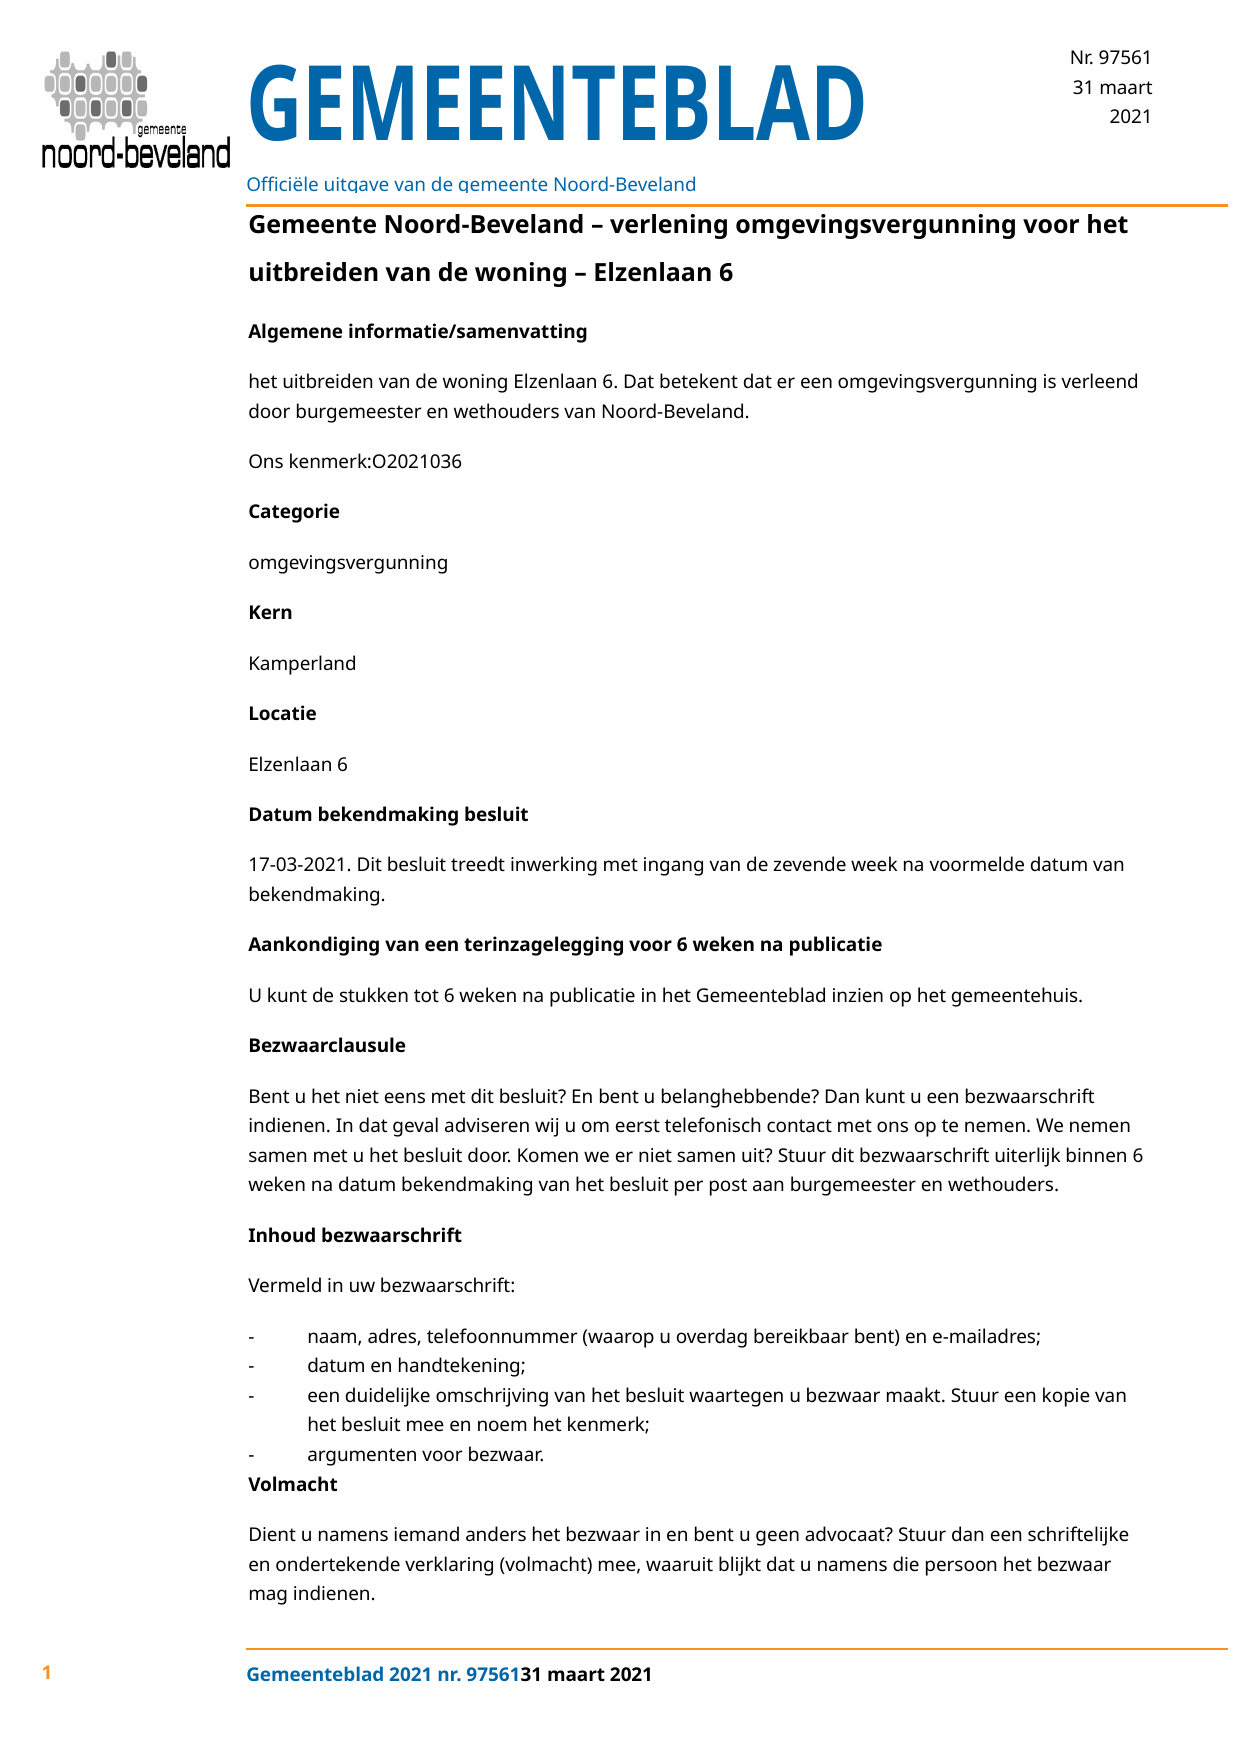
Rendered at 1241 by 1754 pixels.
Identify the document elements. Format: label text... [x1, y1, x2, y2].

list een duidelijke omschrijving van het besluit waartegen u bezwaar maakt. Stuur een kopie van het besluit mee en noem het kenmerk; [248, 1382, 1152, 1437]
picture [41, 47, 231, 172]
text Kamperland [248, 650, 1152, 676]
text Datum bekendmaking besluit [248, 801, 1152, 827]
list argumenten voor bezwaar. [248, 1441, 1152, 1467]
text Categorie [248, 499, 1152, 524]
text Algemene informatie/samenvatting [248, 318, 1152, 344]
text Bent u het niet eens met dit besluit? En bent u belanghebbende? Dan kunt u een bezwaarschrift indienen. In dat geval adviseren wij u om eerst telefonisch contact met ons op te nemen. We nemen samen met u het besluit door. Komen we er niet samen uit? Stuur dit bezwaarschrift uiterlijk binnen 6 weken na datum bekendmaking van het besluit per post aan burgemeester en wethouders. [248, 1083, 1152, 1197]
text het uitbreiden van de woning Elzenlaan 6. Dat betekent dat er een omgevingsvergunning is verleend door burgemeester en wethouders van Noord-Beveland. [248, 368, 1152, 424]
text omgevingsvergunning [248, 549, 1152, 575]
list naam, adres, telefoonnummer (waarop u overdag bereikbaar bent) en e-mailadres; [248, 1323, 1152, 1349]
text Dient u namens iemand anders het bezwaar in en bent u geen advocaat? Stuur dan een schriftelijke en ondertekende verklaring (volmacht) mee, waaruit blijkt dat u namens die persoon het bezwaar mag indienen. [248, 1521, 1152, 1606]
text U kunt de stukken tot 6 weken na publicatie in het Gemeenteblad inzien op het gemeentehuis. [248, 982, 1152, 1008]
text Ons kenmerk:O2021036 [248, 448, 1152, 474]
text Inhoud bezwaarschrift [248, 1222, 1152, 1248]
list datum en handtekening; [248, 1352, 1152, 1378]
text Locatie [248, 700, 1152, 726]
text Kern [248, 599, 1152, 625]
text Gemeente Noord-Beveland – verlening omgevingsvergunning voor het uitbreiden van de woning – Elzenlaan 6 [248, 207, 1152, 288]
text Elzenlaan 6 [248, 751, 1152, 777]
text 17-03-2021. Dit besluit treedt inwerking met ingang van de zevende week na voormelde datum van bekendmaking. [248, 852, 1152, 907]
text Volmacht [248, 1471, 1152, 1497]
text Aankondiging van een terinzagelegging voor 6 weken na publicatie [248, 932, 1152, 957]
text Bezwaarclausule [248, 1032, 1152, 1058]
text Vermeld in uw bezwaarschrift: [248, 1272, 1152, 1298]
